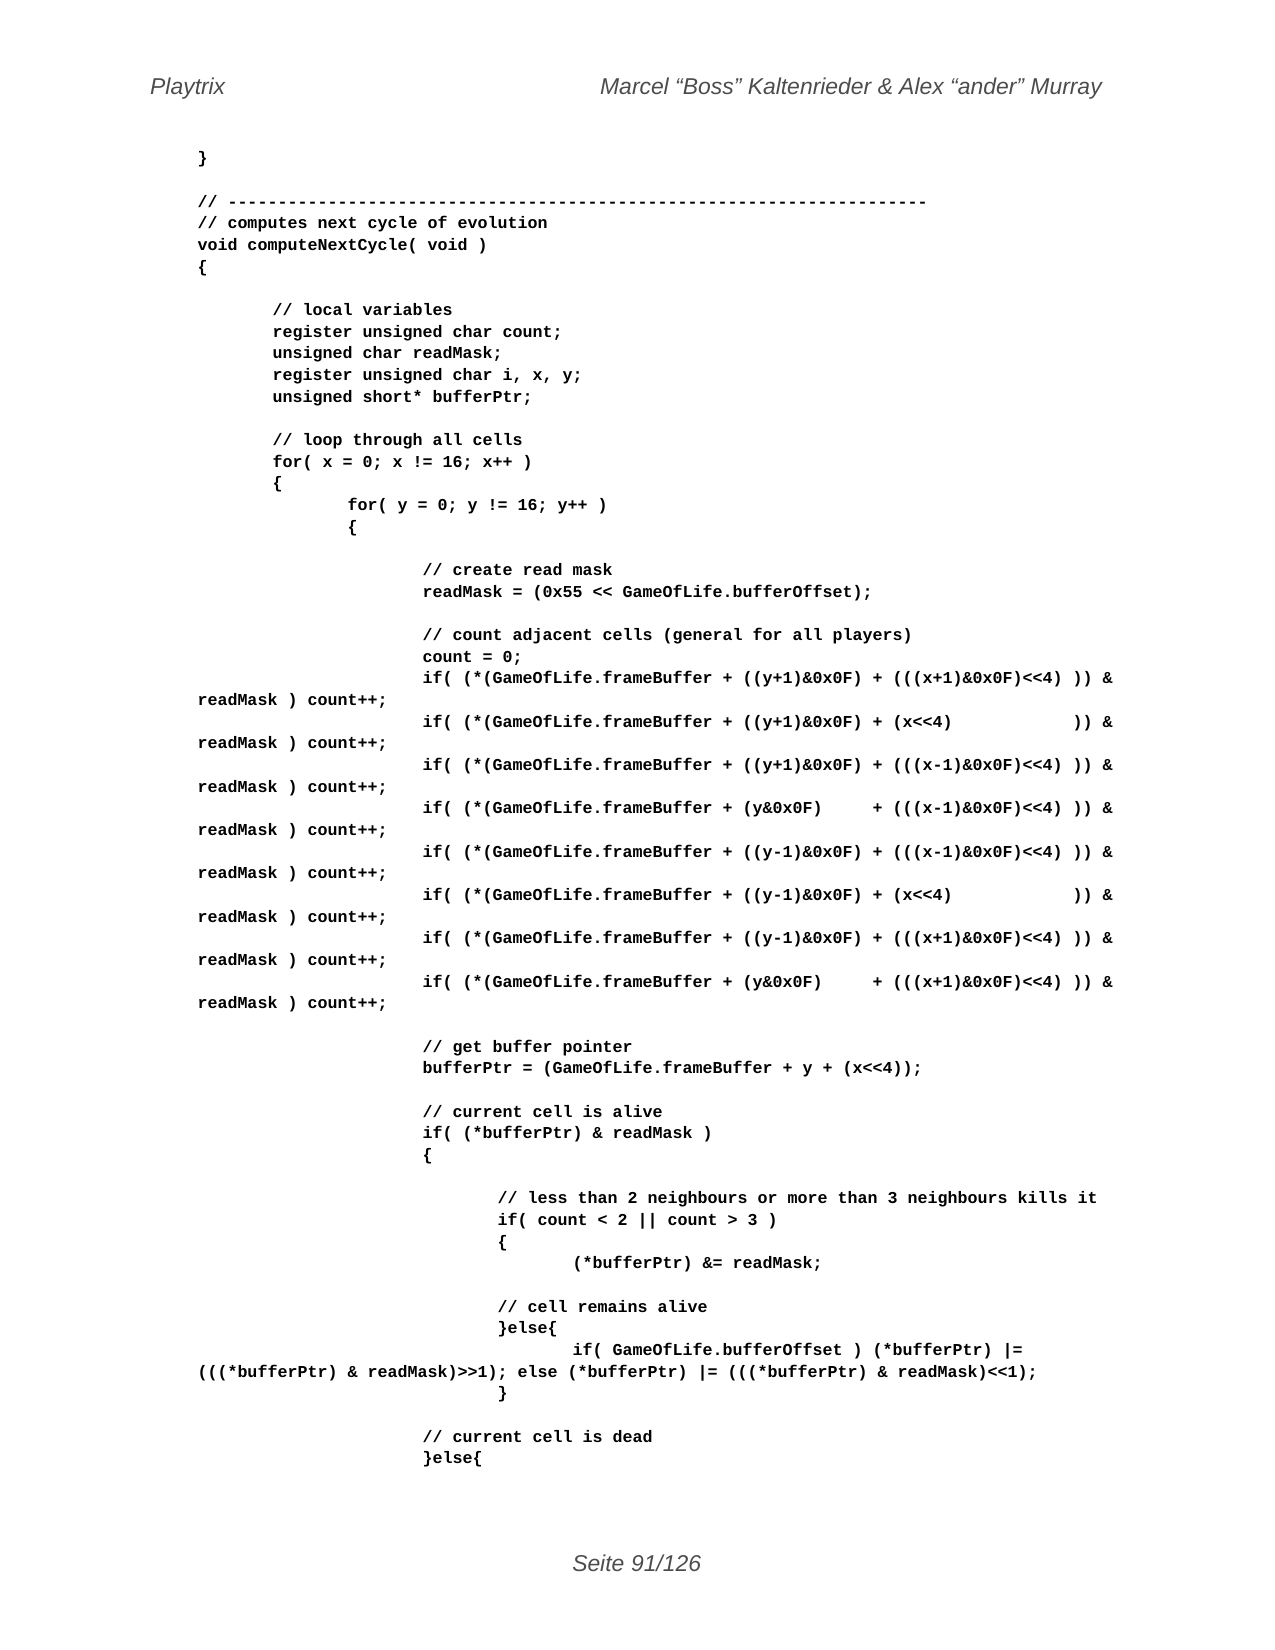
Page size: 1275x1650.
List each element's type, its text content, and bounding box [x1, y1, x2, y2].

text register unsigned char count; [197, 323, 1125, 342]
text { [197, 518, 1125, 537]
text }else{ [197, 1450, 1125, 1469]
text unsigned short* bufferPtr; [197, 388, 1125, 407]
text // create read mask [197, 562, 1125, 581]
text for( x = 0; x != 16; x++ ) [197, 453, 1125, 472]
text { [197, 1233, 1125, 1252]
text if( count < 2 || count > 3 ) [197, 1212, 1125, 1231]
text count = 0; [197, 648, 1125, 667]
text { [197, 475, 1125, 494]
text // less than 2 neighbours or more than 3 neighbours kills it [197, 1190, 1125, 1209]
text void computeNextCycle( void ) [197, 237, 1125, 256]
text } [197, 150, 1125, 169]
text register unsigned char i, x, y; [197, 367, 1125, 386]
text if( (*(GameOfLife.frameBuffer + (y&0x0F) + (((x-1)&0x0F)<<4) )) & readMask ) count++; [197, 800, 1125, 841]
text { [197, 1147, 1125, 1166]
text // ---------------------------------------------------------------------- [197, 193, 1125, 212]
text // current cell is dead [197, 1428, 1125, 1447]
text if( (*(GameOfLife.frameBuffer + ((y+1)&0x0F) + (((x-1)&0x0F)<<4) )) & readMask ) count++; [197, 757, 1125, 797]
text bufferPtr = (GameOfLife.frameBuffer + y + (x<<4)); [197, 1060, 1125, 1079]
text }else{ [197, 1320, 1125, 1339]
text // current cell is alive [197, 1103, 1125, 1122]
text unsigned char readMask; [197, 345, 1125, 364]
text // computes next cycle of evolution [197, 215, 1125, 234]
text // get buffer pointer [197, 1038, 1125, 1057]
text // loop through all cells [197, 432, 1125, 451]
text } [197, 1385, 1125, 1404]
text // local variables [197, 302, 1125, 321]
text if( (*(GameOfLife.frameBuffer + ((y-1)&0x0F) + (((x-1)&0x0F)<<4) )) & readMask ) count++; [197, 843, 1125, 884]
text (*bufferPtr) &= readMask; [197, 1255, 1125, 1274]
text if( (*(GameOfLife.frameBuffer + ((y-1)&0x0F) + (x<<4) )) & readMask ) count++; [197, 887, 1125, 927]
text if( (*bufferPtr) & readMask ) [197, 1125, 1125, 1144]
text if( (*(GameOfLife.frameBuffer + ((y+1)&0x0F) + (x<<4) )) & readMask ) count++; [197, 713, 1125, 754]
text { [197, 258, 1125, 277]
text if( (*(GameOfLife.frameBuffer + (y&0x0F) + (((x+1)&0x0F)<<4) )) & readMask ) count++; [197, 973, 1125, 1014]
text if( GameOfLife.bufferOffset ) (*bufferPtr) |= (((*bufferPtr) & readMask)>>1); else (*bufferPtr) |= (((*bufferPtr) & readMask)<<1); [197, 1342, 1125, 1382]
text // cell remains alive [197, 1298, 1125, 1317]
text if( (*(GameOfLife.frameBuffer + ((y-1)&0x0F) + (((x+1)&0x0F)<<4) )) & readMask ) count++; [197, 930, 1125, 971]
text readMask = (0x55 << GameOfLife.bufferOffset); [197, 583, 1125, 602]
text if( (*(GameOfLife.frameBuffer + ((y+1)&0x0F) + (((x+1)&0x0F)<<4) )) & readMask ) count++; [197, 670, 1125, 711]
text // count adjacent cells (general for all players) [197, 627, 1125, 646]
text for( y = 0; y != 16; y++ ) [197, 497, 1125, 516]
